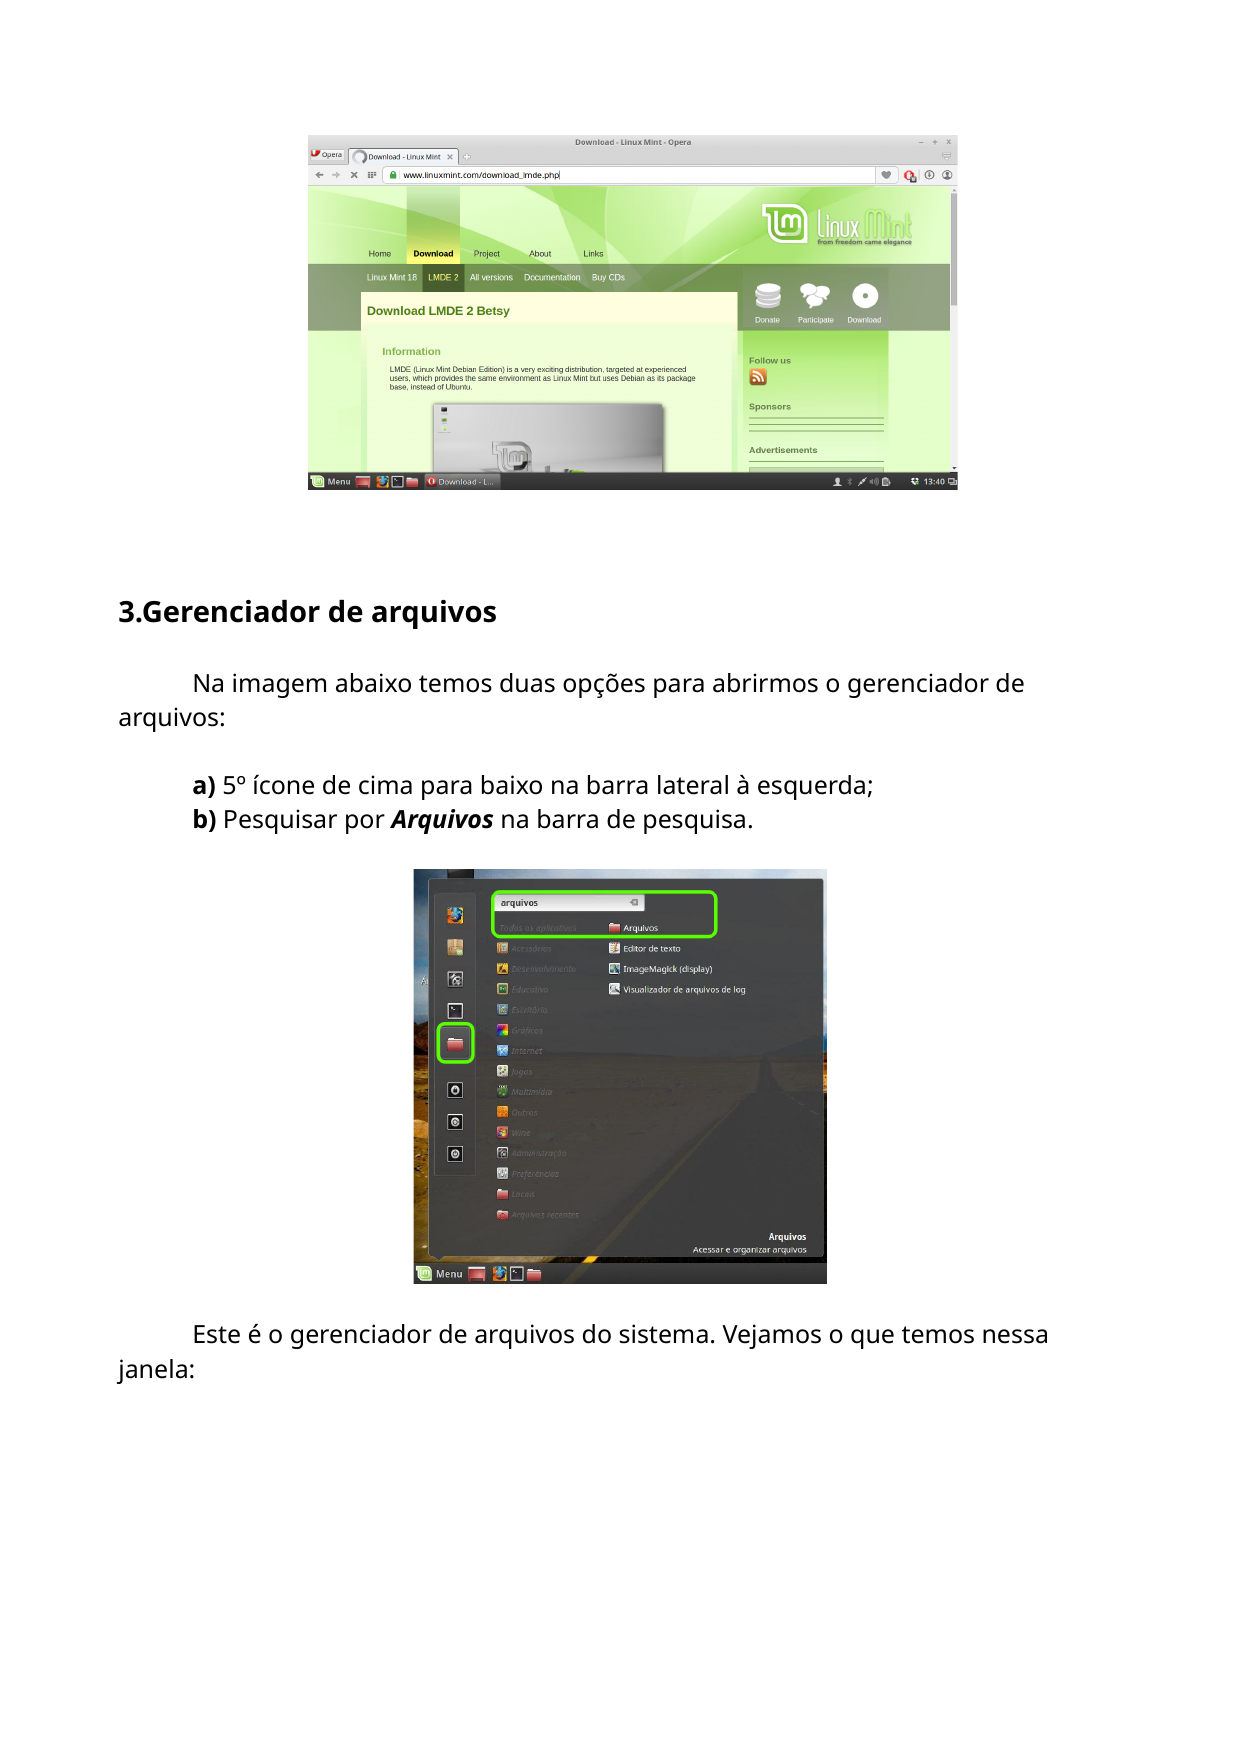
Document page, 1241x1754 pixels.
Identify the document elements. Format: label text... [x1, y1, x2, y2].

text Este é o gerenciador de arquivos do sistema. Vejamos o que temos nessa janela: [118, 1317, 1122, 1385]
picture [308, 135, 958, 490]
text b) Pesquisar por Arquivos na barra de pesquisa. [118, 802, 1122, 836]
text Na imagem abaixo temos duas opções para abrirmos o gerenciador de arquivos: [118, 665, 1122, 733]
text a) 5º ícone de cima para baixo na barra lateral à esquerda; [118, 767, 1122, 802]
text 3.Gerenciador de arquivos [118, 592, 1122, 631]
